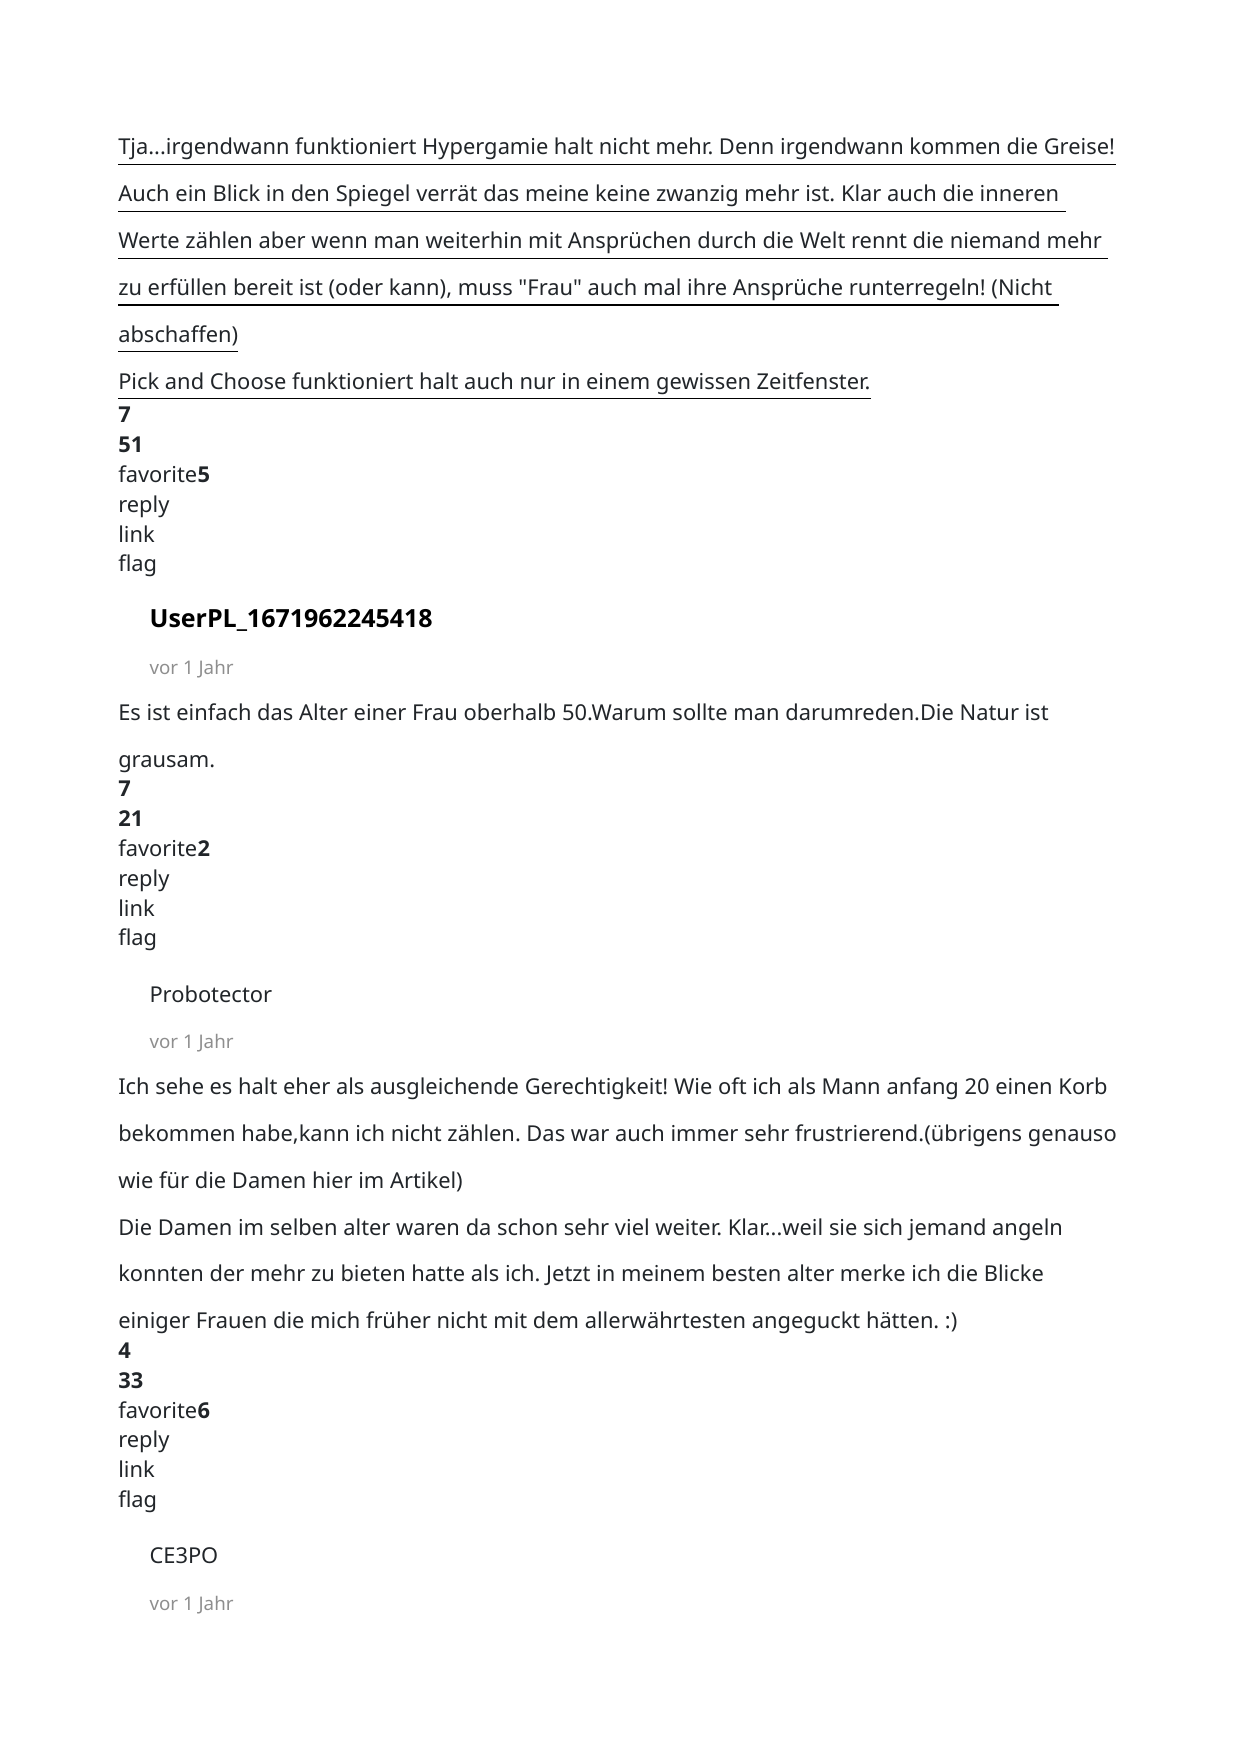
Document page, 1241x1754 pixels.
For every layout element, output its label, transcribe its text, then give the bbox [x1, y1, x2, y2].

text 7 [118, 773, 1122, 803]
text Probotector [149, 968, 1114, 1008]
text link [118, 893, 1122, 922]
text 51 [118, 429, 1122, 459]
text flag [118, 548, 1122, 578]
text Ich sehe es halt eher als ausgleichende Gerechtigkeit! Wie oft ich als Mann anfang 20 einen Korb bekommen habe,kann ich nicht zählen. Das war auch immer sehr frustrierend.(übrigens genauso wie für die Damen hier im Artikel) Die Damen im selben alter waren da schon sehr viel weiter. Klar...weil sie sich jemand angeln konnten der mehr zu bieten hatte als ich. Jetzt in meinem besten alter merke ich die Blicke einiger Frauen die mich früher nicht mit dem allerwährtesten angeguckt hätten. :) [118, 1054, 1122, 1335]
text link [118, 1454, 1122, 1484]
text vor 1 Jahr [149, 1024, 1122, 1054]
text flag [118, 922, 1122, 952]
text reply [118, 1424, 1122, 1454]
text Tja...irgendwann funktioniert Hypergamie halt nicht mehr. Denn irgendwann kommen die Greise! Auch ein Blick in den Spiegel verrät das meine keine zwanzig mehr ist. Klar auch die inneren Werte zählen aber wenn man weiterhin mit Ansprüchen durch die Welt rennt die niemand mehr zu erfüllen bereit ist (oder kann), muss "Frau" auch mal ihre Ansprüche runterregeln! (Nicht abschaffen) Pick and Choose funktioniert halt auch nur in einem gewissen Zeitfenster. [118, 118, 1122, 399]
text 4 [118, 1335, 1122, 1365]
text link [118, 518, 1122, 548]
text 21 [118, 803, 1122, 833]
text 7 [118, 399, 1122, 429]
text favorite6 [118, 1394, 1122, 1424]
text flag [118, 1484, 1122, 1514]
text UserPL_1671962245418 [149, 594, 1114, 634]
text favorite2 [118, 833, 1122, 863]
text vor 1 Jahr [149, 650, 1122, 680]
text reply [118, 863, 1122, 893]
text CE3PO [149, 1529, 1114, 1570]
text vor 1 Jahr [149, 1586, 1122, 1615]
text 33 [118, 1365, 1122, 1394]
text favorite5 [118, 459, 1122, 489]
text Es ist einfach das Alter einer Frau oberhalb 50.Warum sollte man darumreden.Die Natur ist grausam. [118, 680, 1122, 773]
text reply [118, 489, 1122, 518]
